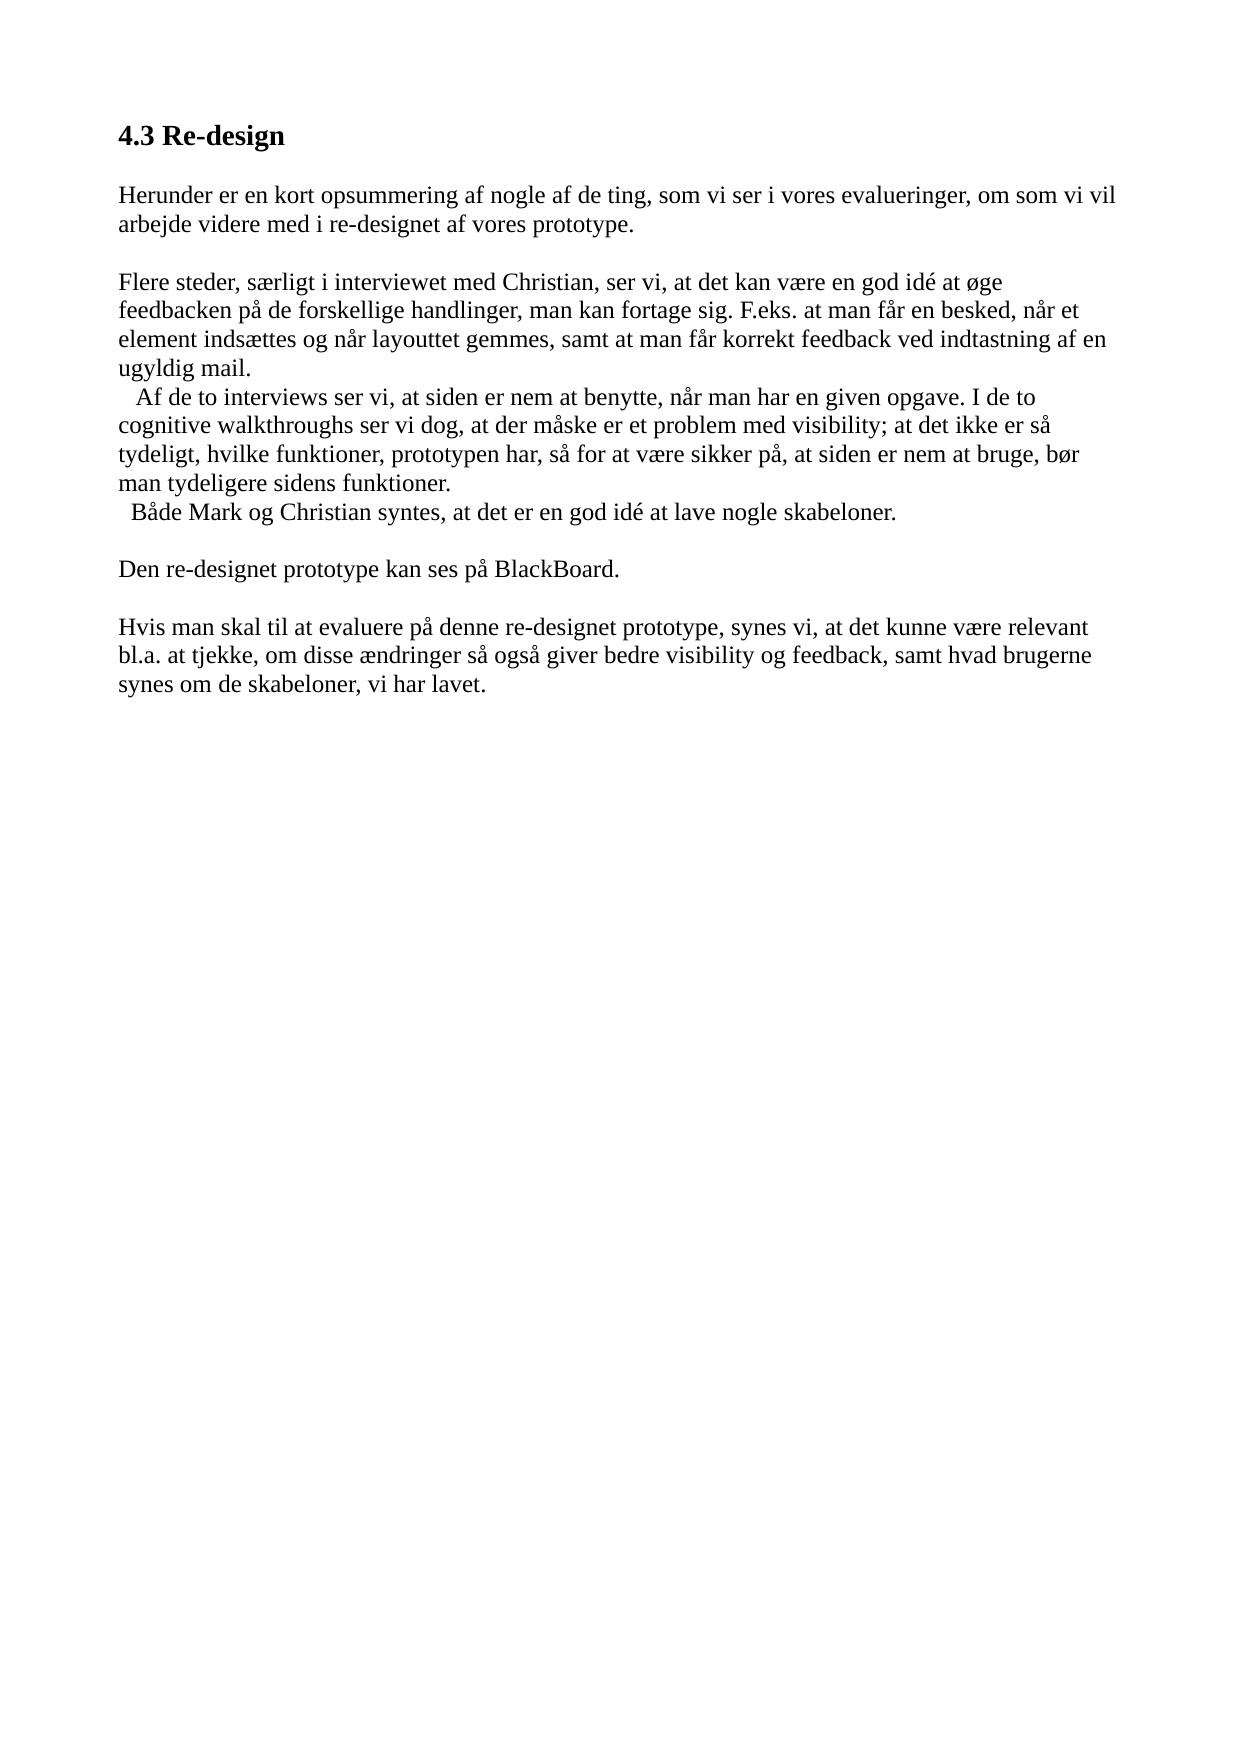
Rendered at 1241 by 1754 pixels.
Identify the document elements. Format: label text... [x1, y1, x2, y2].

text Både Mark og Christian syntes, at det er en god idé at lave nogle skabeloner. [118, 497, 1122, 525]
text Herunder er en kort opsummering af nogle af de ting, som vi ser i vores evalueringer, om som vi vil arbejde videre med i re-designet af vores prototype. [118, 180, 1122, 238]
text Af de to interviews ser vi, at siden er nem at benytte, når man har en given opgave. I de to cognitive walkthroughs ser vi dog, at der måske er et problem med visibility; at det ikke er så tydeligt, hvilke funktioner, prototypen har, så for at være sikker på, at siden er nem at bruge, bør man tydeligere sidens funktioner. [118, 382, 1122, 497]
text Hvis man skal til at evaluere på denne re-designet prototype, synes vi, at det kunne være relevant bl.a. at tjekke, om disse ændringer så også giver bedre visibility og feedback, samt hvad brugerne synes om de skabeloner, vi har lavet. [118, 612, 1122, 698]
text 4.3 Re-design [118, 118, 1122, 152]
text Flere steder, særligt i interviewet med Christian, ser vi, at det kan være en god idé at øge feedbacken på de forskellige handlinger, man kan fortage sig. F.eks. at man får en besked, når et element indsættes og når layouttet gemmes, samt at man får korrekt feedback ved indtastning af en ugyldig mail. [118, 267, 1122, 382]
text Den re-designet prototype kan ses på BlackBoard. [118, 554, 1122, 583]
